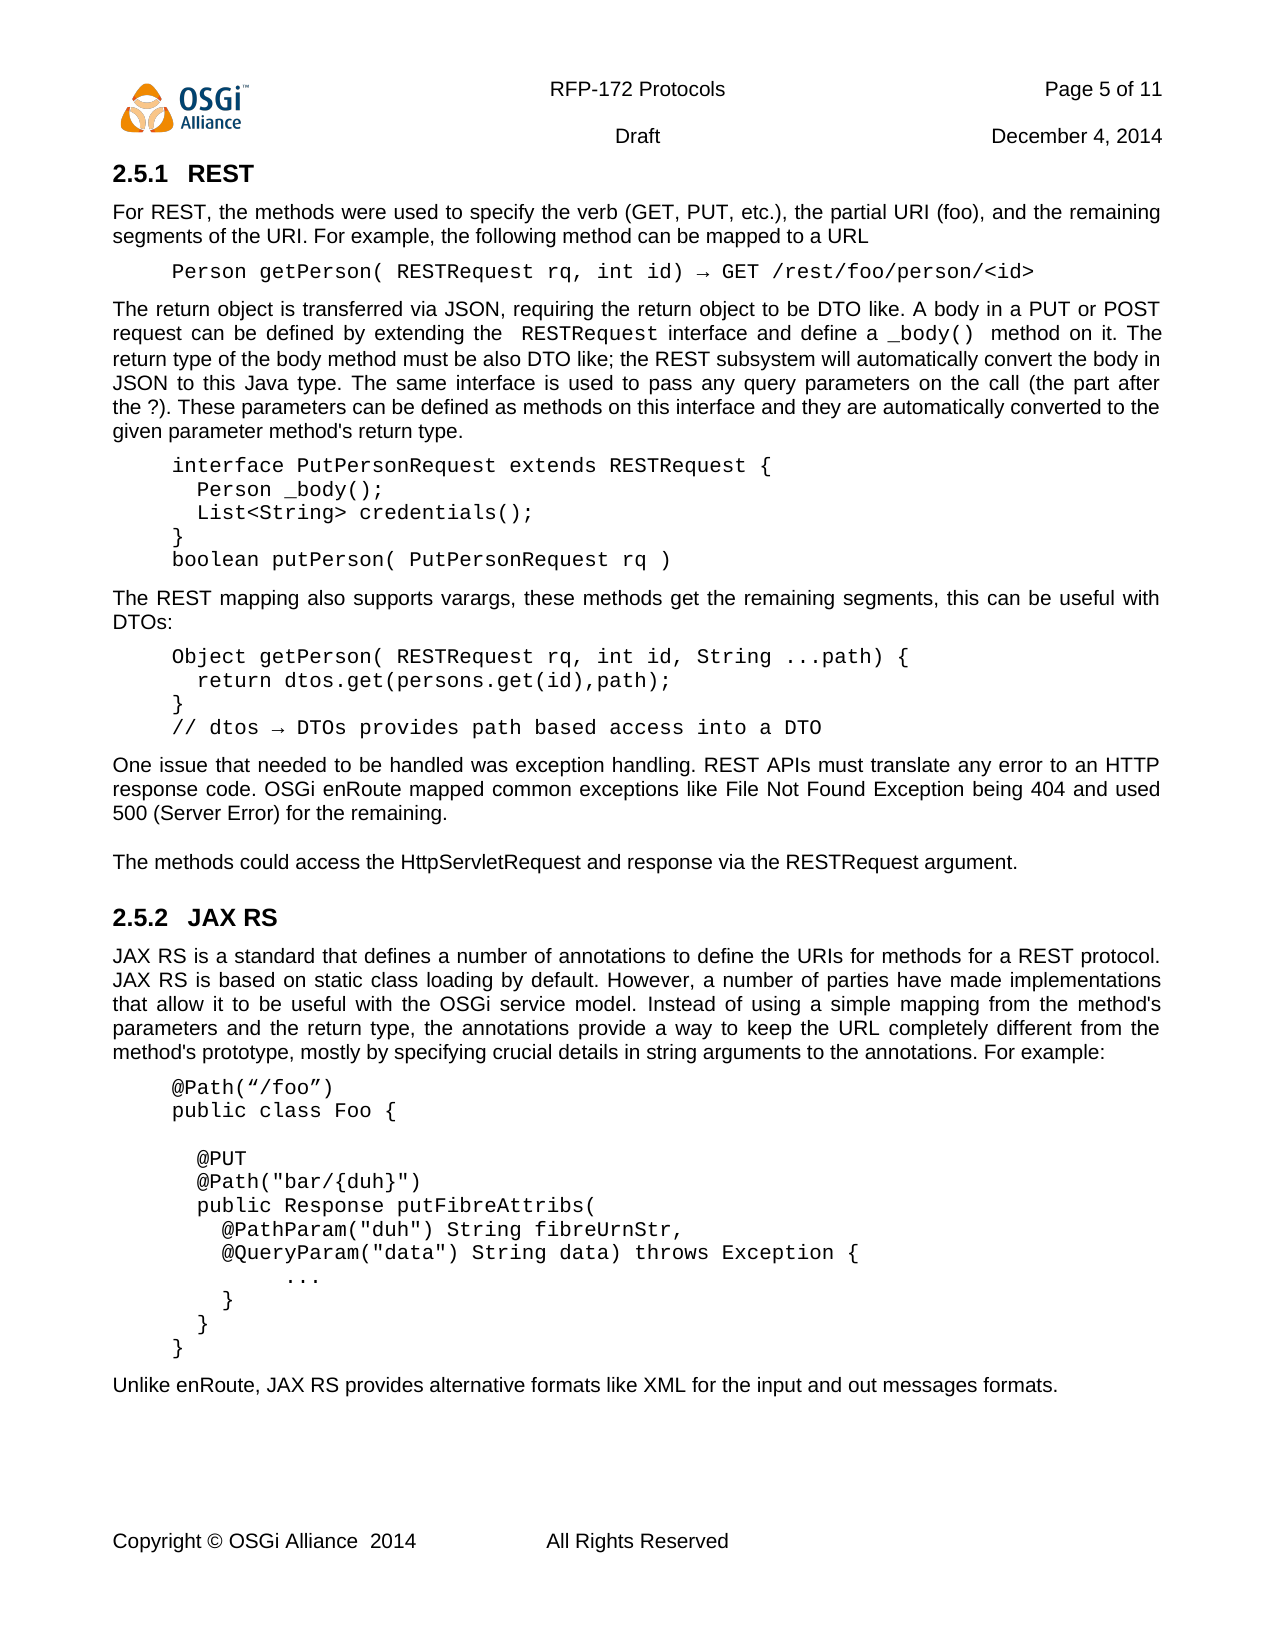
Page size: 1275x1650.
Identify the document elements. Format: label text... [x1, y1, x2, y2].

text Person getPerson( RESTRequest rq, int id) → GET /rest/foo/person/<id> [172, 261, 1162, 284]
text return dtos.get(persons.get(id),path); [172, 670, 1162, 693]
text @Path(“/foo”) [172, 1077, 1162, 1100]
text Object getPerson( RESTRequest rq, int id, String ...path) { [172, 646, 1162, 670]
text List<String> credentials(); [172, 502, 1162, 526]
picture [113, 76, 257, 140]
text @QueryParam("data") String data) throws Exception { [172, 1242, 1162, 1266]
text The return object is transferred via JSON, requiring the return object to be DTO like. A body in a PUT or POST request can be defined by extending the RESTRequest interface and define a _body() method on it. The return type of the body method must be also DTO like; the REST subsystem will automatically convert the body in JSON to this Java type. The same interface is used to pass any query parameters on the call (the part after the ?). These parameters can be defined as methods on this interface and they are automatically converted to the given parameter method's return type. [112, 297, 1162, 442]
subtitle REST [112, 159, 1162, 188]
text JAX RS is a standard that defines a number of annotations to define the URIs for methods for a REST protocol. JAX RS is based on static class loading by default. However, a number of parties have made implementations that allow it to be useful with the OSGi service model. Instead of using a simple mapping from the method's parameters and the return type, the annotations provide a way to keep the URL completely different from the method's prototype, mostly by specifying crucial details in string arguments to the annotations. For example: [112, 944, 1162, 1064]
text @PUT [172, 1148, 1162, 1171]
text The methods could access the HttpServletRequest and response via the RESTRequest argument. [112, 850, 1162, 874]
text public Response putFibreAttribs( [172, 1195, 1162, 1218]
text public class Foo { [172, 1100, 1162, 1124]
text } [172, 1337, 1162, 1360]
text boolean putPerson( PutPersonRequest rq ) [172, 549, 1162, 573]
text } [172, 526, 1162, 549]
text The REST mapping also supports varargs, these methods get the remaining segments, this can be useful with DTOs: [112, 586, 1162, 633]
text interface PutPersonRequest extends RESTRequest { [172, 455, 1162, 478]
text } [172, 1289, 1162, 1313]
text ... [172, 1266, 1162, 1289]
text @PathParam("duh") String fibreUrnStr, [172, 1218, 1162, 1242]
text One issue that needed to be handled was exception handling. REST APIs must translate any error to an HTTP response code. OSGi enRoute mapped common exceptions like File Not Found Exception being 404 and used 500 (Server Error) for the remaining. [112, 753, 1162, 825]
text For REST, the methods were used to specify the verb (GET, PUT, etc.), the partial URI (foo), and the remaining segments of the URI. For example, the following method can be mapped to a URL [112, 200, 1162, 248]
text Unlike enRoute, JAX RS provides alternative formats like XML for the input and out messages formats. [112, 1373, 1162, 1397]
text // dtos → DTOs provides path based access into a DTO [172, 717, 1162, 741]
subtitle JAX RS [112, 903, 1162, 932]
text } [172, 693, 1162, 717]
text } [172, 1313, 1162, 1337]
text @Path("bar/{duh}") [172, 1171, 1162, 1195]
text Person _body(); [172, 478, 1162, 502]
